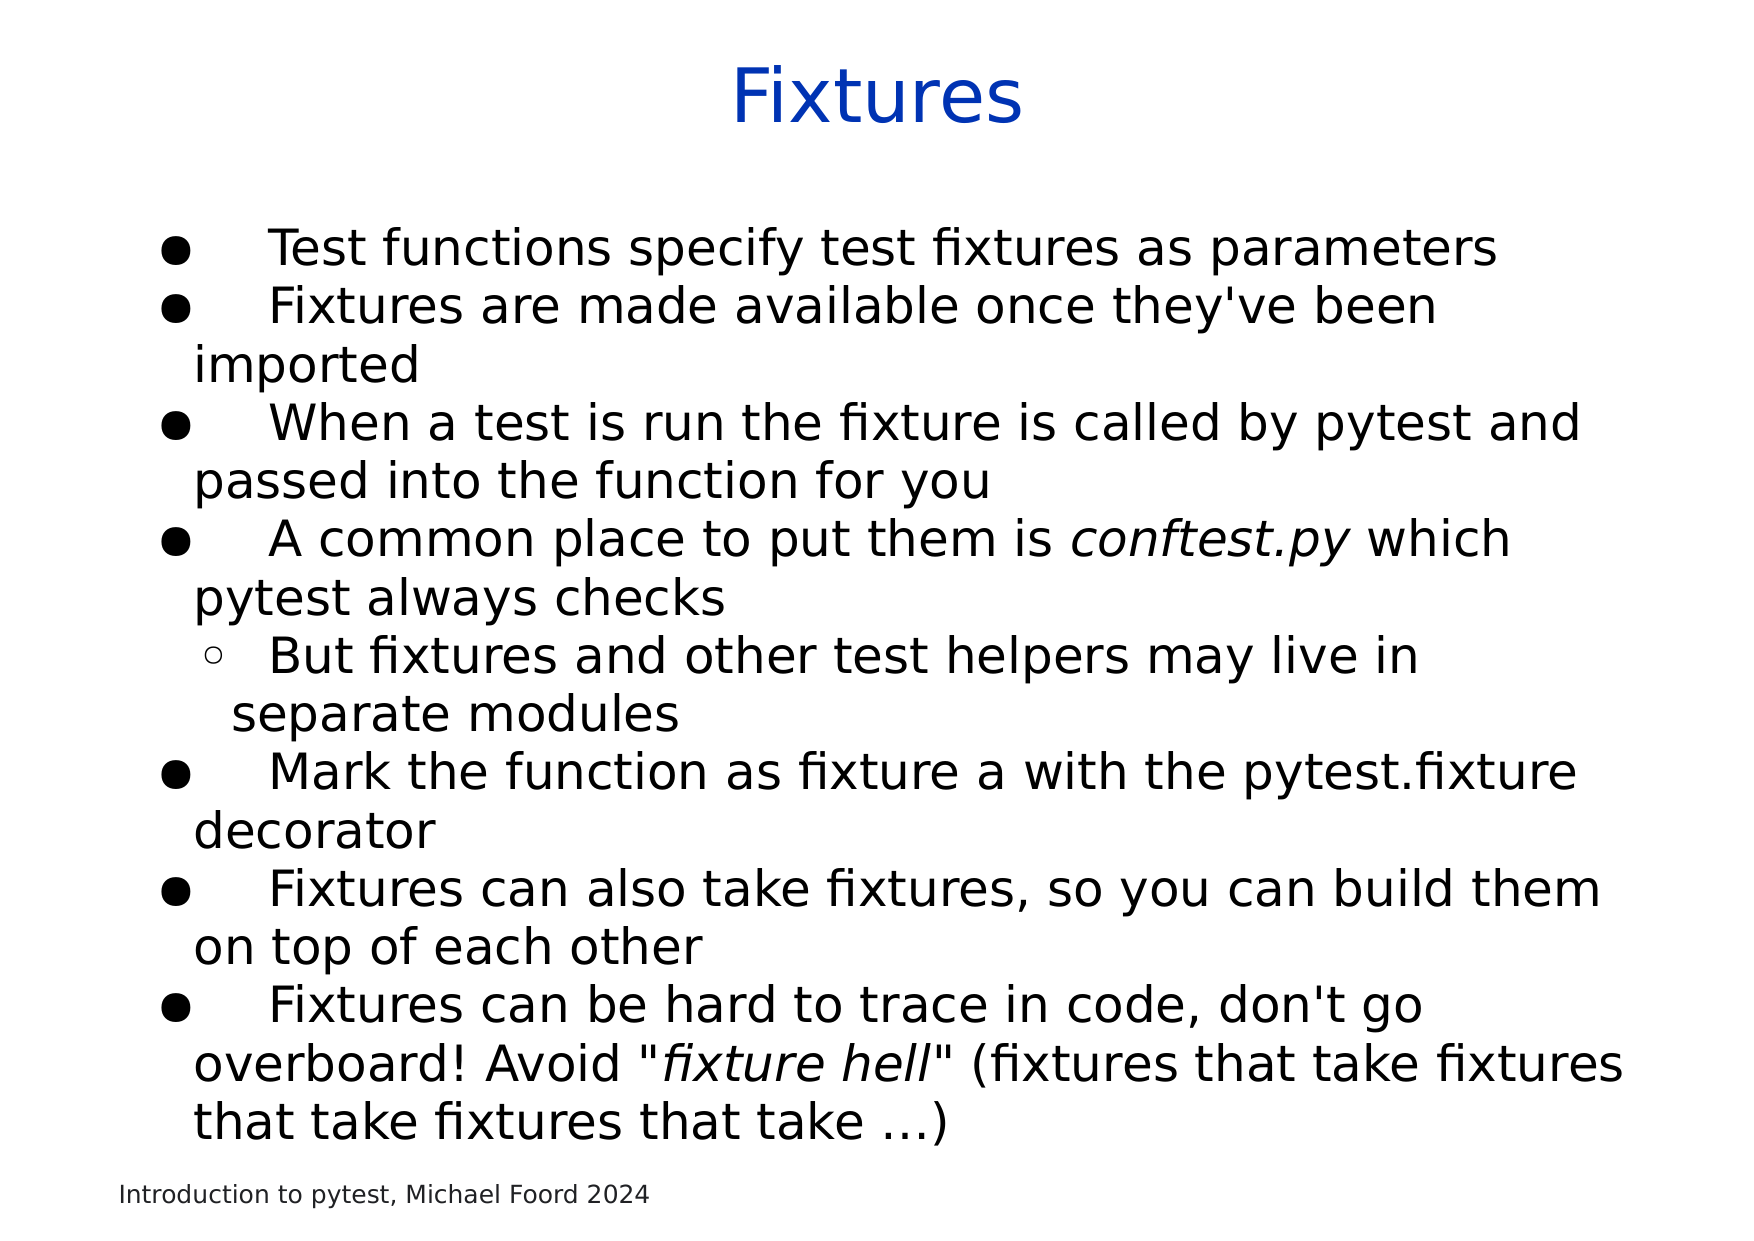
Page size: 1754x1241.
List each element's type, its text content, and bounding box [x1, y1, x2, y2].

list A common place to put them is conftest.py which pytest always checks [156, 510, 1636, 627]
list Test functions specify test fixtures as parameters [156, 219, 1636, 277]
list Fixtures can be hard to trace in code, don't go overboard! Avoid "fixture hell" (fixtures that take fixtures that take fixtures that take …) [156, 976, 1636, 1151]
list But fixtures and other test helpers may live in separate modules [193, 627, 1636, 743]
list Fixtures can also take fixtures, so you can build them on top of each other [156, 860, 1636, 976]
list When a test is run the fixture is called by pytest and passed into the function for you [156, 394, 1636, 510]
list Mark the function as fixture a with the pytest.fixture decorator [156, 743, 1636, 860]
text Fixtures [118, 53, 1636, 140]
list Fixtures are made available once they've been imported [156, 277, 1636, 394]
